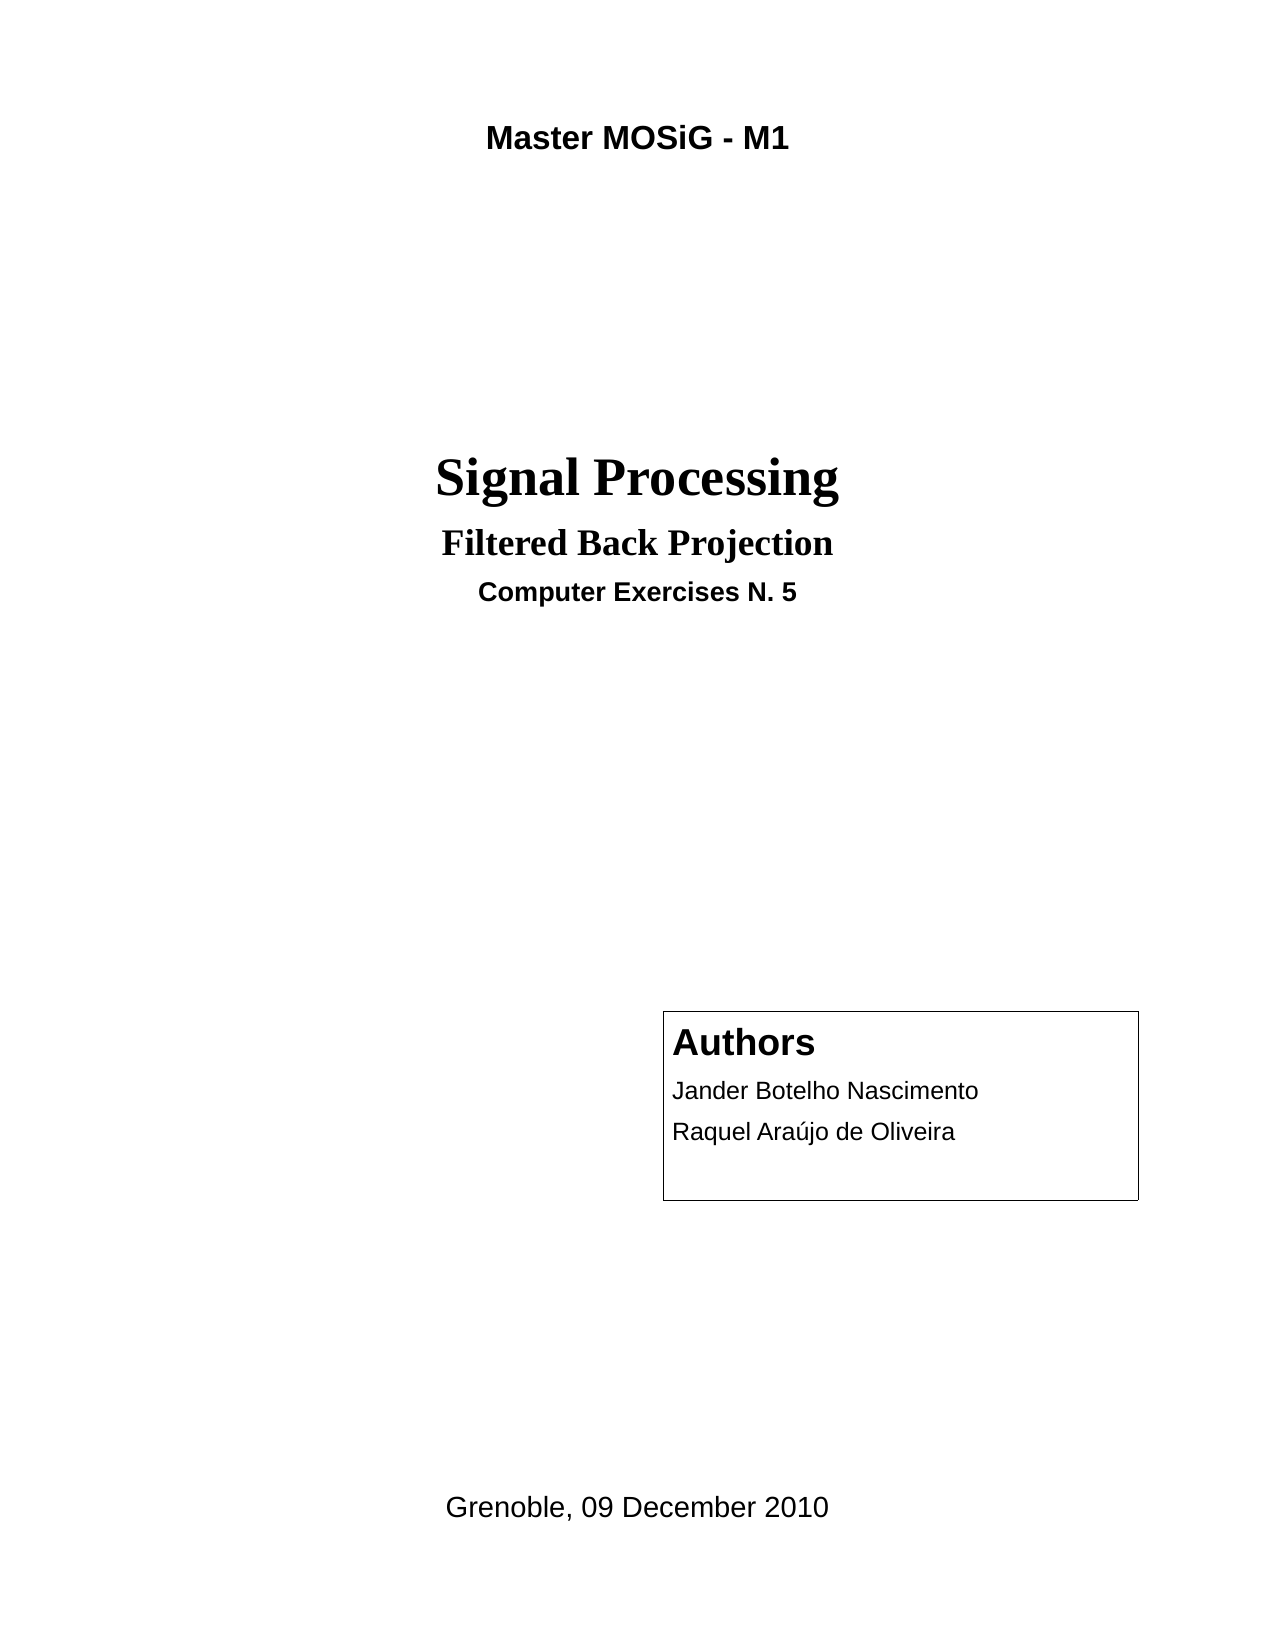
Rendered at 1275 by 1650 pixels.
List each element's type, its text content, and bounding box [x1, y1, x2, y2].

text Master MOSiG - M1 [118, 118, 1157, 157]
text Grenoble, 09 December 2010 [118, 1491, 1157, 1524]
text Jander Botelho Nascimento [672, 1076, 1129, 1105]
text Raquel Araújo de Oliveira [672, 1117, 1129, 1146]
text Filtered Back Projection [118, 520, 1157, 563]
text Authors [672, 1020, 1129, 1063]
text Computer Exercises N. 5 [118, 576, 1157, 607]
text Signal Processing [118, 445, 1157, 508]
